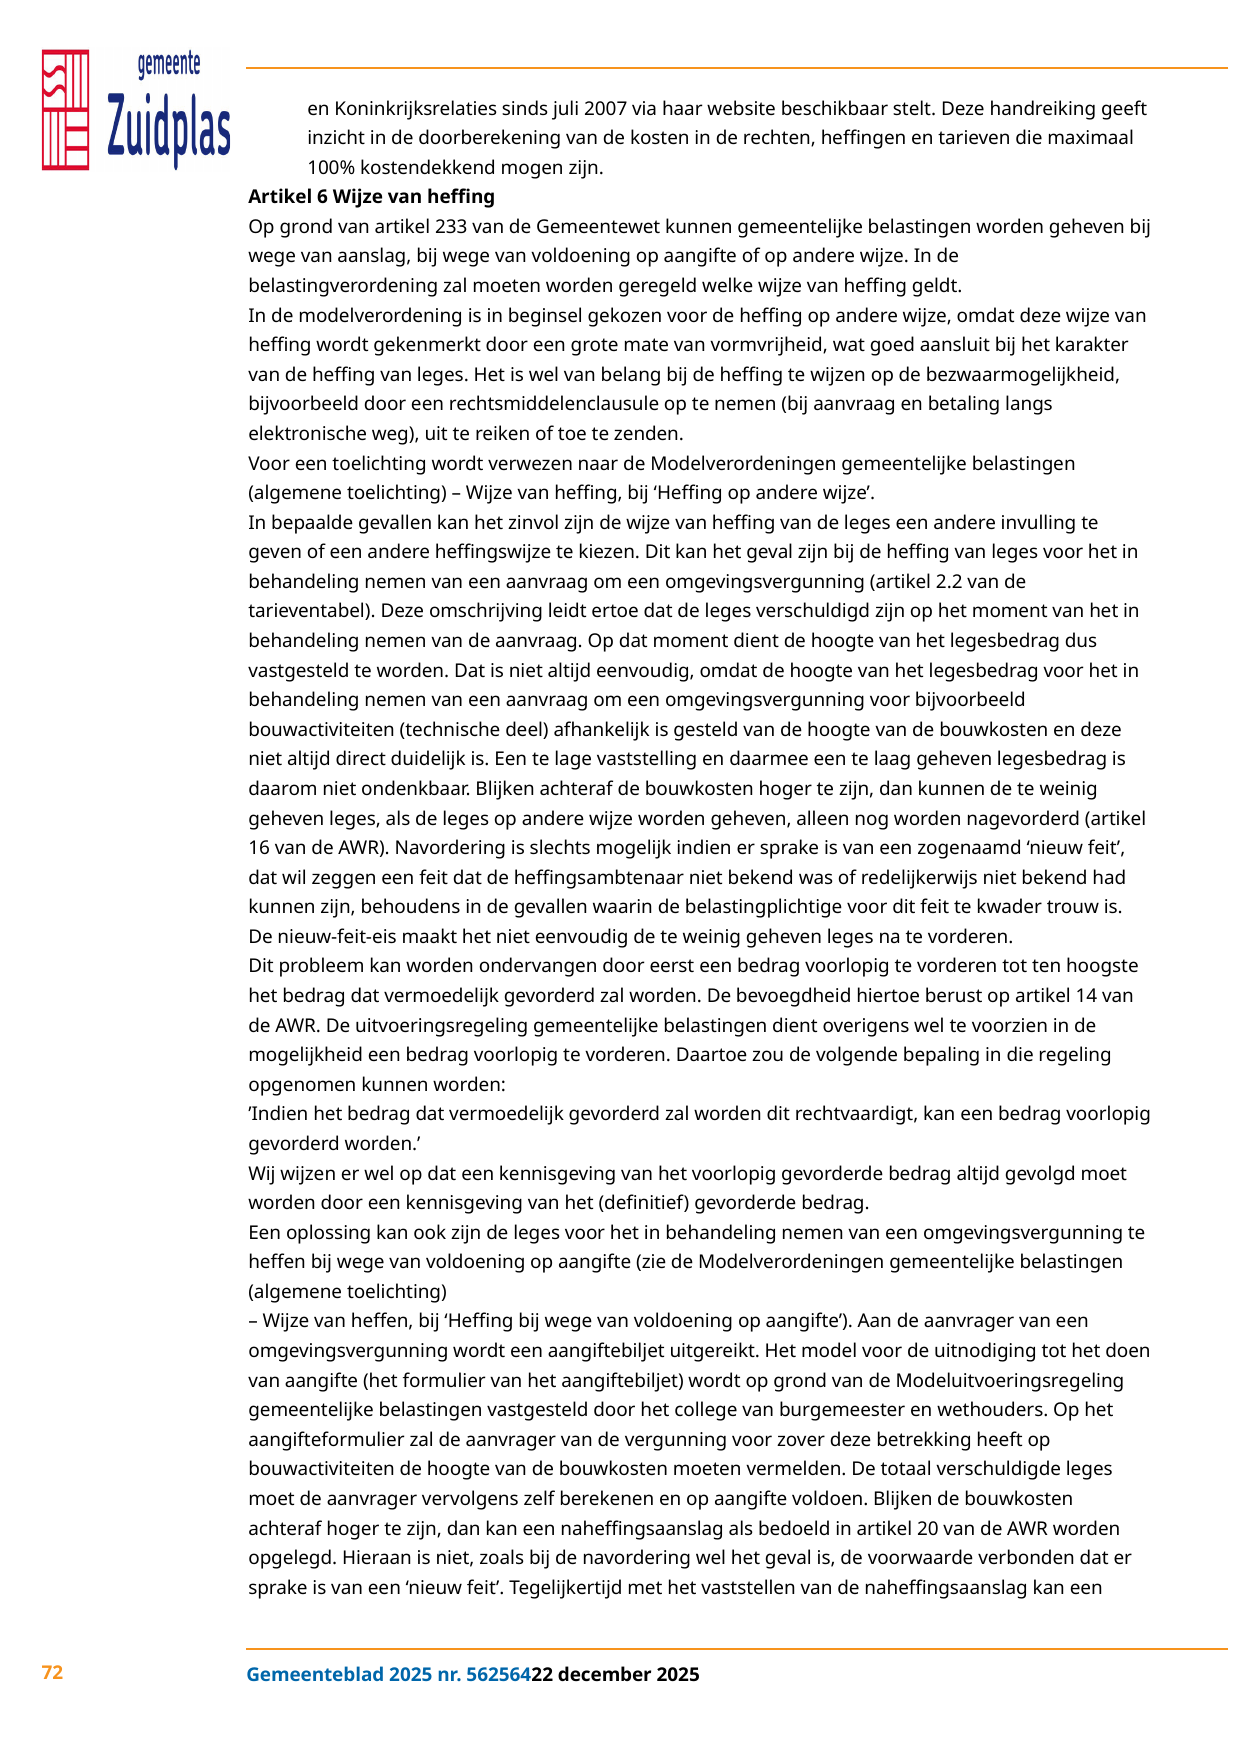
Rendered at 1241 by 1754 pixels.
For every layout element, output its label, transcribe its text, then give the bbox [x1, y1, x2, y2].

text In bepaalde gevallen kan het zinvol zijn de wijze van heffing van de leges een andere invulling te geven of een andere heffingswijze te kiezen. Dit kan het geval zijn bij de heffing van leges voor het in behandeling nemen van een aanvraag om een omgevingsvergunning (artikel 2.2 van de tarieventabel). Deze omschrijving leidt ertoe dat de leges verschuldigd zijn op het moment van het in behandeling nemen van de aanvraag. Op dat moment dient de hoogte van het legesbedrag dus vastgesteld te worden. Dat is niet altijd eenvoudig, omdat de hoogte van het legesbedrag voor het in behandeling nemen van een aanvraag om een omgevingsvergunning voor bijvoorbeeld bouwactiviteiten (technische deel) afhankelijk is gesteld van de hoogte van de bouwkosten en deze niet altijd direct duidelijk is. Een te lage vaststelling en daarmee een te laag geheven legesbedrag is daarom niet ondenkbaar. Blijken achteraf de bouwkosten hoger te zijn, dan kunnen de te weinig geheven leges, als de leges op andere wijze worden geheven, alleen nog worden nagevorderd (artikel 16 van de AWR). Navordering is slechts mogelijk indien er sprake is van een zogenaamd ‘nieuw feit’, dat wil zeggen een feit dat de heffingsambtenaar niet bekend was of redelijkerwijs niet bekend had kunnen zijn, behoudens in de gevallen waarin de belastingplichtige voor dit feit te kwader trouw is. De nieuw-feit-eis maakt het niet eenvoudig de te weinig geheven leges na te vorderen. [248, 509, 1152, 949]
list en Koninkrijksrelaties sinds juli 2007 via haar website beschikbaar stelt. Deze handreiking geeft inzicht in de doorberekening van de kosten in de rechten, heffingen en tarieven die maximaal 100% kostendekkend mogen zijn. [248, 95, 1152, 180]
text Wij wijzen er wel op dat een kennisgeving van het voorlopig gevorderde bedrag altijd gevolgd moet worden door een kennisgeving van het (definitief) gevorderde bedrag. [248, 1160, 1152, 1215]
text Een oplossing kan ook zijn de leges voor het in behandeling nemen van een omgevingsvergunning te heffen bij wege van voldoening op aangifte (zie de Modelverordeningen gemeentelijke belastingen (algemene toelichting) [248, 1219, 1152, 1304]
text ’Indien het bedrag dat vermoedelijk gevorderd zal worden dit rechtvaardigt, kan een bedrag voorlopig gevorderd worden.’ [248, 1101, 1152, 1156]
text Op grond van artikel 233 van de Gemeentewet kunnen gemeentelijke belastingen worden geheven bij wege van aanslag, bij wege van voldoening op aangifte of op andere wijze. In de belastingverordening zal moeten worden geregeld welke wijze van heffing geldt. [248, 213, 1152, 298]
text – Wijze van heffen, bij ‘Heffing bij wege van voldoening op aangifte’). Aan de aanvrager van een omgevingsvergunning wordt een aangiftebiljet uitgereikt. Het model voor de uitnodiging tot het doen van aangifte (het formulier van het aangiftebiljet) wordt op grond van de Modeluitvoeringsregeling gemeentelijke belastingen vastgesteld door het college van burgemeester en wethouders. Op het aangifteformulier zal de aanvrager van de vergunning voor zover deze betrekking heeft op bouwactiviteiten de hoogte van de bouwkosten moeten vermelden. De totaal verschuldigde leges moet de aanvrager vervolgens zelf berekenen en op aangifte voldoen. Blijken de bouwkosten achteraf hoger te zijn, dan kan een naheffingsaanslag als bedoeld in artikel 20 van de AWR worden opgelegd. Hieraan is niet, zoals bij de navordering wel het geval is, de voorwaarde verbonden dat er sprake is van een ‘nieuw feit’. Tegelijkertijd met het vaststellen van de naheffingsaanslag kan een [248, 1308, 1152, 1600]
text Artikel 6 Wijze van heffing [248, 183, 1152, 209]
picture [41, 47, 231, 172]
text Voor een toelichting wordt verwezen naar de Modelverordeningen gemeentelijke belastingen (algemene toelichting) – Wijze van heffing, bij ‘Heffing op andere wijze’. [248, 450, 1152, 505]
text In de modelverordening is in beginsel gekozen voor de heffing op andere wijze, omdat deze wijze van heffing wordt gekenmerkt door een grote mate van vormvrijheid, wat goed aansluit bij het karakter van de heffing van leges. Het is wel van belang bij de heffing te wijzen op de bezwaarmogelijkheid, bijvoorbeeld door een rechtsmiddelenclausule op te nemen (bij aanvraag en betaling langs elektronische weg), uit te reiken of toe te zenden. [248, 302, 1152, 446]
text Dit probleem kan worden ondervangen door eerst een bedrag voorlopig te vorderen tot ten hoogste het bedrag dat vermoedelijk gevorderd zal worden. De bevoegdheid hiertoe berust op artikel 14 van de AWR. De uitvoeringsregeling gemeentelijke belastingen dient overigens wel te voorzien in de mogelijkheid een bedrag voorlopig te vorderen. Daartoe zou de volgende bepaling in die regeling opgenomen kunnen worden: [248, 953, 1152, 1097]
